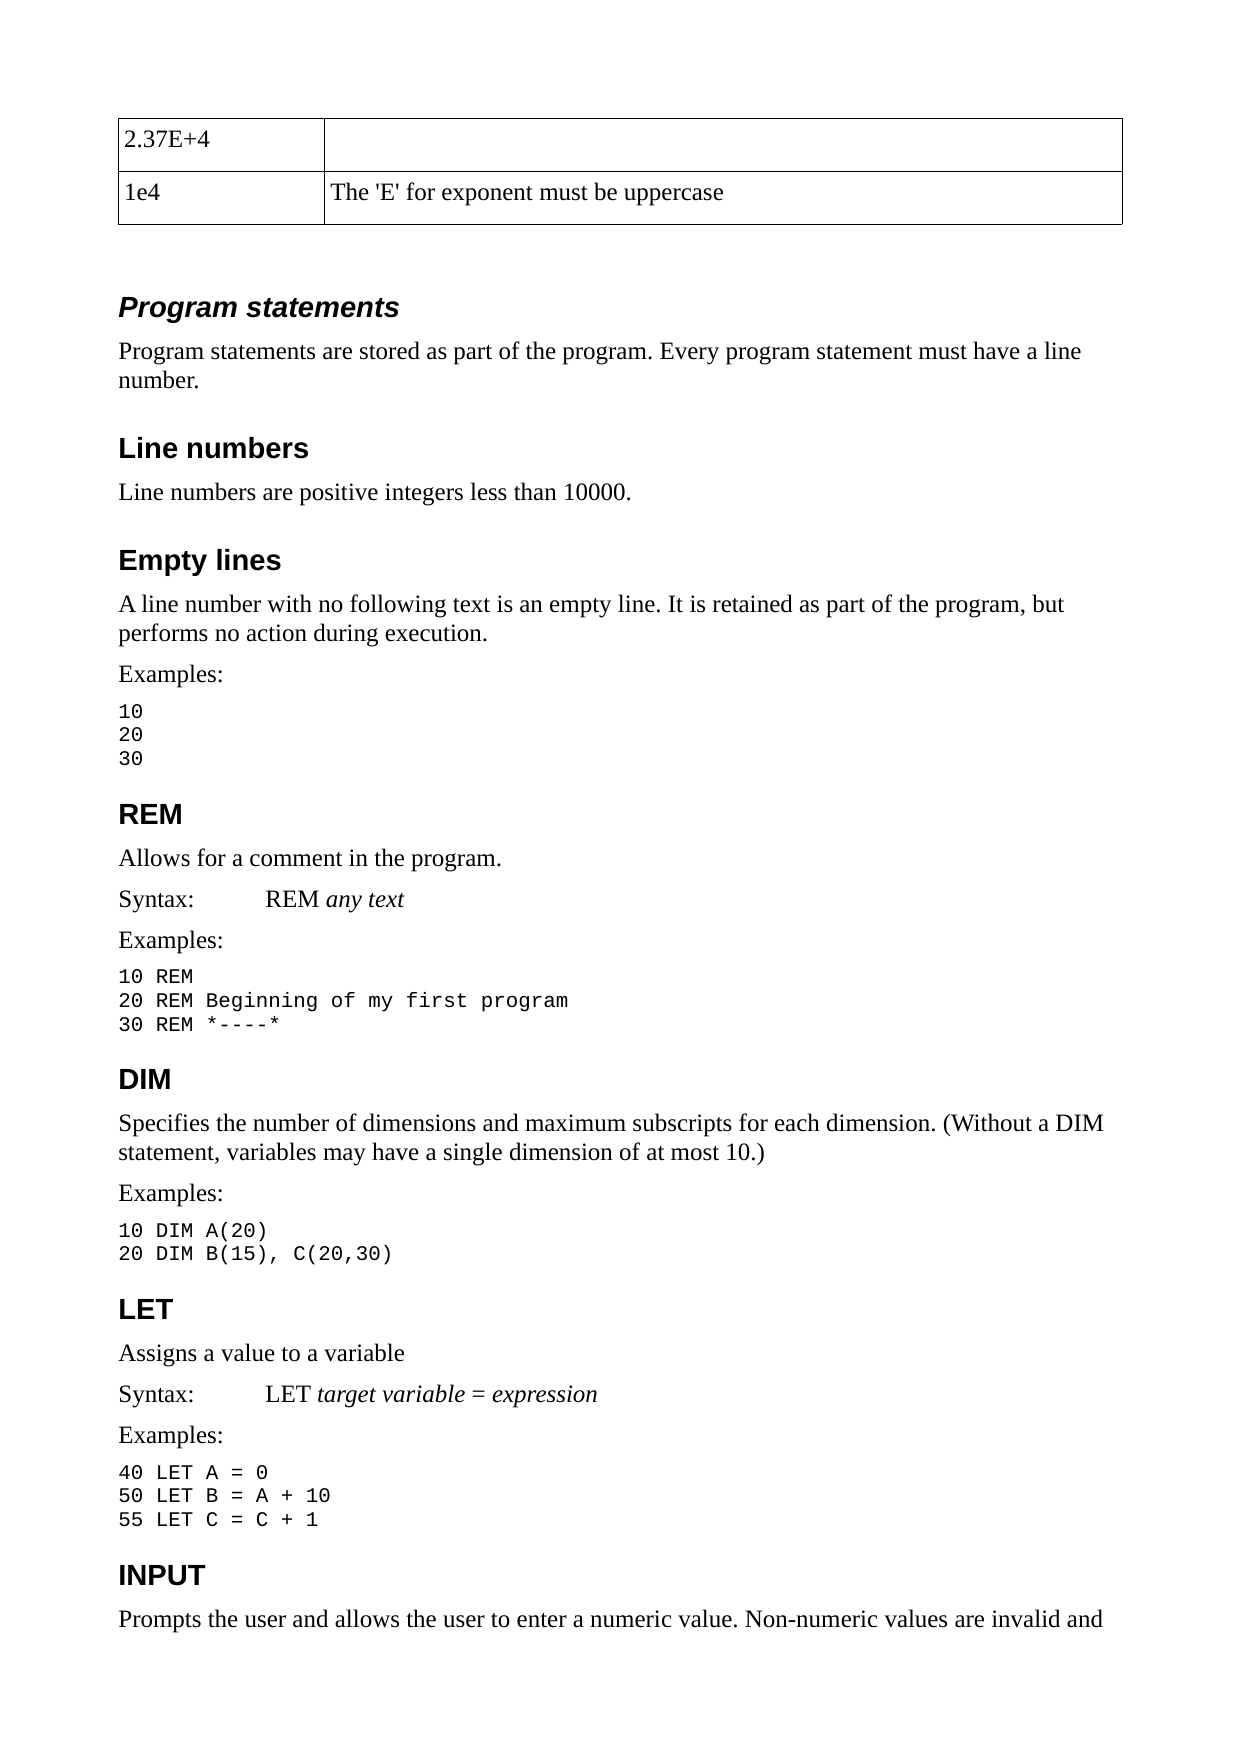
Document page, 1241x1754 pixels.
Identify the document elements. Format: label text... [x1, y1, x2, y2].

text 55 LET C = C + 1 [118, 1509, 1122, 1533]
text 10 DIM A(20) [118, 1220, 1122, 1243]
text Examples: [118, 1178, 1122, 1207]
text Examples: [118, 659, 1122, 688]
text Examples: [118, 925, 1122, 954]
text 20 [118, 724, 1122, 748]
table_cell [325, 119, 1122, 171]
text 30 REM *----* [118, 1014, 1122, 1037]
subtitle DIM [118, 1062, 1122, 1096]
text Allows for a comment in the program. [118, 843, 1122, 871]
subtitle Program statements [118, 290, 1122, 324]
text 20 REM Beginning of my first program [118, 990, 1122, 1014]
subtitle LET [118, 1292, 1122, 1326]
table_cell 2.37E+4 [119, 119, 324, 171]
text 40 LET A = 0 [118, 1462, 1122, 1485]
text Syntax: REM any text [118, 884, 1122, 913]
text 10 [118, 701, 1122, 724]
text Line numbers are positive integers less than 10000. [118, 477, 1122, 506]
subtitle REM [118, 797, 1122, 830]
text Syntax: LET target variable = expression [118, 1379, 1122, 1408]
text Assigns a value to a variable [118, 1338, 1122, 1367]
text Examples: [118, 1421, 1122, 1449]
text Prompts the user and allows the user to enter a numeric value. Non-numeric values are invalid and [118, 1604, 1122, 1632]
table_cell 1e4 [119, 172, 324, 224]
text A line number with no following text is an empty line. It is retained as part of the program, but performs no action during execution. [118, 589, 1122, 647]
text Specifies the number of dimensions and maximum subscripts for each dimension. (Without a DIM statement, variables may have a single dimension of at most 10.) [118, 1108, 1122, 1166]
text Program statements are stored as part of the program. Every program statement must have a line number. [118, 336, 1122, 394]
table_cell The 'E' for exponent must be uppercase [325, 172, 1122, 224]
subtitle Empty lines [118, 543, 1122, 577]
text 10 REM [118, 966, 1122, 990]
text 50 LET B = A + 10 [118, 1485, 1122, 1509]
subtitle Line numbers [118, 431, 1122, 465]
text 30 [118, 748, 1122, 772]
text 20 DIM B(15), C(20,30) [118, 1243, 1122, 1267]
subtitle INPUT [118, 1558, 1122, 1591]
